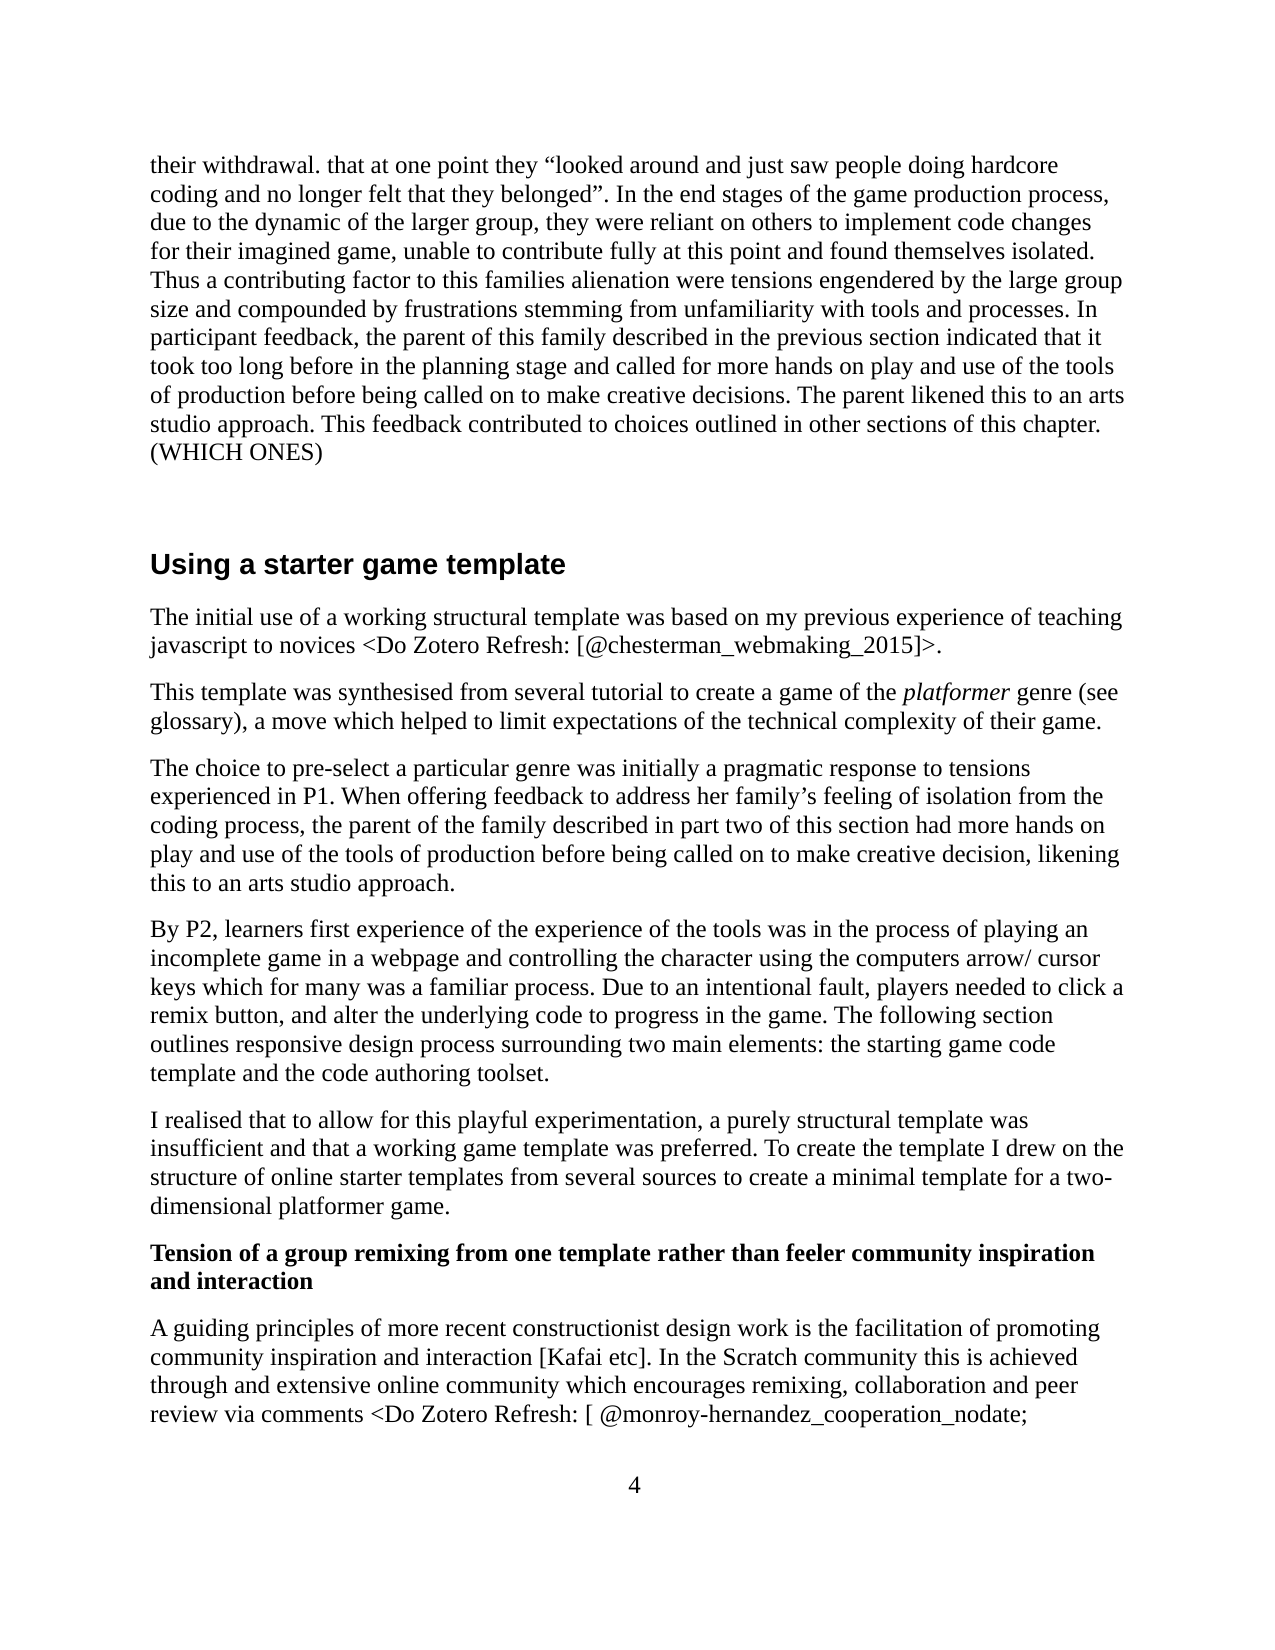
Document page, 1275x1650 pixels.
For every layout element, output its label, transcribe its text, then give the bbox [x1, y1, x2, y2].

subtitle Using a starter game template [150, 547, 1125, 580]
text This template was synthesised from several tutorial to create a game of the platformer genre (see glossary), a move which helped to limit expectations of the technical complexity of their game. [150, 677, 1125, 735]
text By P2, learners first experience of the experience of the tools was in the process of playing an incomplete game in a webpage and controlling the character using the computers arrow/ cursor keys which for many was a familiar process. Due to an intentional fault, players needed to click a remix button, and alter the underlying code to progress in the game. The following section outlines responsive design process surrounding two main elements: the starting game code template and the code authoring toolset. [150, 914, 1125, 1087]
text Tension of a group remixing from one template rather than feeler community inspiration and interaction [150, 1238, 1125, 1295]
text The choice to pre-select a particular genre was initially a pragmatic response to tensions experienced in P1. When offering feedback to address her family’s feeling of isolation from the coding process, the parent of the family described in part two of this section had more hands on play and use of the tools of production before being called on to make creative decision, likening this to an arts studio approach. [150, 753, 1125, 896]
text their withdrawal. that at one point they “looked around and just saw people doing hardcore coding and no longer felt that they belonged”. In the end stages of the game production process, due to the dynamic of the larger group, they were reliant on others to implement code changes for their imagined game, unable to contribute fully at this point and found themselves isolated. Thus a contributing factor to this families alienation were tensions engendered by the large group size and compounded by frustrations stemming from unfamiliarity with tools and processes. In participant feedback, the parent of this family described in the previous section indicated that it took too long before in the planning stage and called for more hands on play and use of the tools of production before being called on to make creative decisions. The parent likened this to an arts studio approach. This feedback contributed to choices outlined in other sections of this chapter. (WHICH ONES) [150, 150, 1125, 466]
text I realised that to allow for this playful experimentation, a purely structural template was insufficient and that a working game template was preferred. To create the template I drew on the structure of online starter templates from several sources to create a minimal template for a two-dimensional platformer game. [150, 1105, 1125, 1220]
text The initial use of a working structural template was based on my previous experience of teaching javascript to novices <Do Zotero Refresh: [@chesterman_webmaking_2015]>. [150, 602, 1125, 659]
text A guiding principles of more recent constructionist design work is the facilitation of promoting community inspiration and interaction [Kafai etc]. In the Scratch community this is achieved through and extensive online community which encourages remixing, collaboration and peer review via comments <Do Zotero Refresh: [ @monroy-hernandez_cooperation_nodate; [150, 1313, 1125, 1428]
